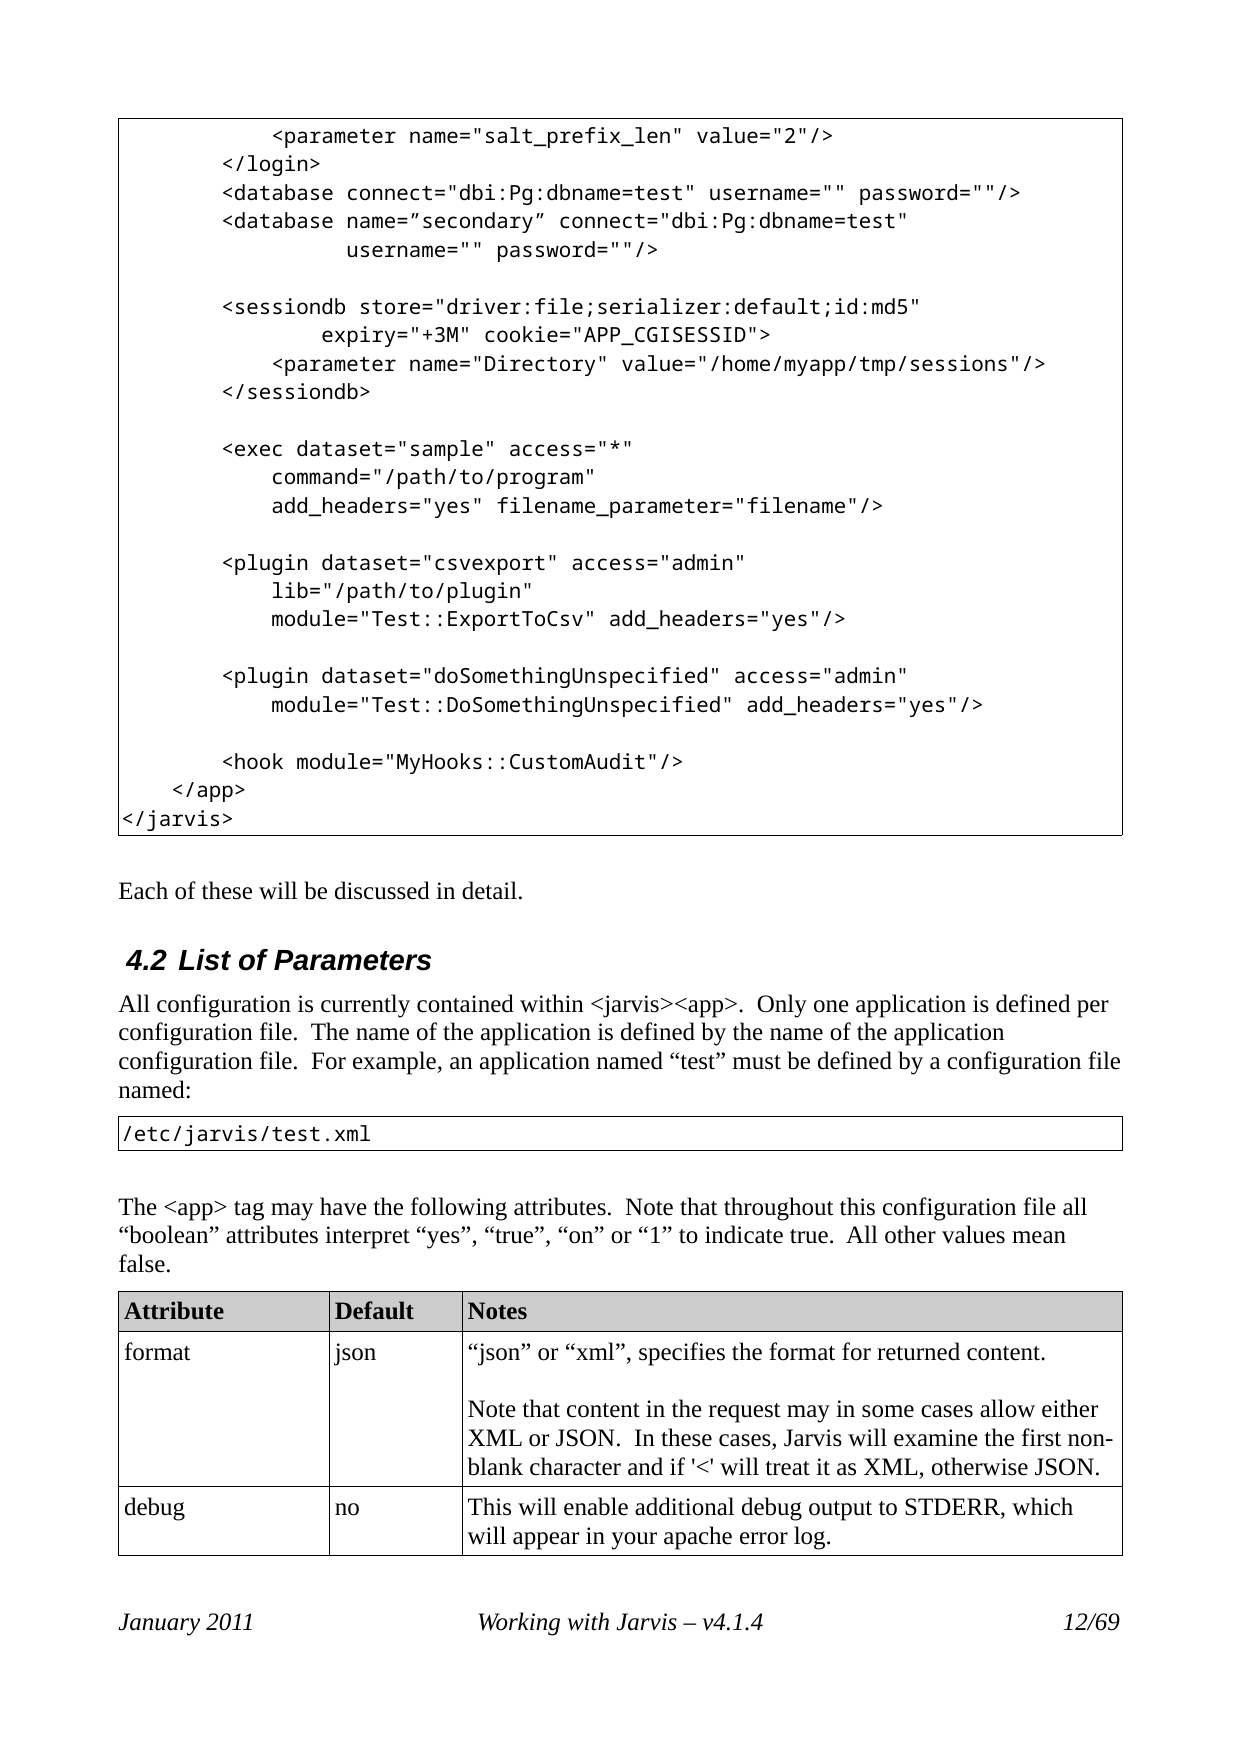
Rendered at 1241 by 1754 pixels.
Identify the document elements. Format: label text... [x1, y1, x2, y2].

text <sessiondb store="driver:file;serializer:default;id:md5" [119, 289, 1122, 317]
text <exec dataset="sample" access="*" [119, 431, 1122, 459]
subtitle List of Parameters [118, 943, 1122, 976]
text </sessiondb> [119, 374, 1122, 406]
text expiry="+3M" cookie="APP_CGISESSID"> [119, 317, 1122, 346]
text command="/path/to/program" [119, 459, 1122, 488]
text <hook module="MyHooks::CustomAudit"/> [119, 744, 1122, 772]
text <parameter name="salt_prefix_len" value="2"/> [119, 119, 1122, 147]
table_header Default [330, 1292, 462, 1331]
text <database name=”secondary” connect="dbi:Pg:dbname=test" username="" password=""/> [119, 203, 1122, 263]
text <parameter name="Directory" value="/home/myapp/tmp/sessions"/> [119, 346, 1122, 374]
text The <app> tag may have the following attributes. Note that throughout this configuration file all “boolean” attributes interpret “yes”, “true”, “on” or “1” to indicate true. All other values mean false. [118, 1192, 1122, 1278]
table_cell format [119, 1332, 329, 1486]
text <plugin dataset="doSomethingUnspecified" access="admin" [119, 658, 1122, 687]
text Each of these will be discussed in detail. [118, 876, 1122, 905]
table_cell This will enable additional debug output to STDERR, which will appear in your apache error log. [463, 1487, 1122, 1555]
text module="Test::DoSomethingUnspecified" add_headers="yes"/> [119, 687, 1122, 718]
text </jarvis> [119, 801, 1122, 835]
text add_headers="yes" filename_parameter="filename"/> [119, 488, 1122, 519]
table_header Notes [463, 1292, 1122, 1331]
table_cell no [330, 1487, 462, 1555]
text <plugin dataset="csvexport" access="admin" [119, 545, 1122, 573]
text </login> [119, 147, 1122, 175]
text /etc/jarvis/test.xml [119, 1117, 1122, 1150]
table_cell “json” or “xml”, specifies the format for returned content. Note that content in the request may in some cases allow either XML or JSON. In these cases, Jarvis will examine the first non-blank character and if '<' will treat it as XML, otherwise JSON. [463, 1332, 1122, 1486]
text <database connect="dbi:Pg:dbname=test" username="" password=""/> [119, 175, 1122, 203]
text All configuration is currently contained within <jarvis><app>. Only one application is defined per configuration file. The name of the application is defined by the name of the application configuration file. For example, an application named “test” must be defined by a configuration file named: [118, 989, 1122, 1104]
text lib="/path/to/plugin" [119, 573, 1122, 602]
table_cell debug [119, 1487, 329, 1555]
table_cell json [330, 1332, 462, 1486]
text module="Test::ExportToCsv" add_headers="yes"/> [119, 602, 1122, 633]
table_header Attribute [119, 1292, 329, 1331]
text </app> [119, 772, 1122, 801]
